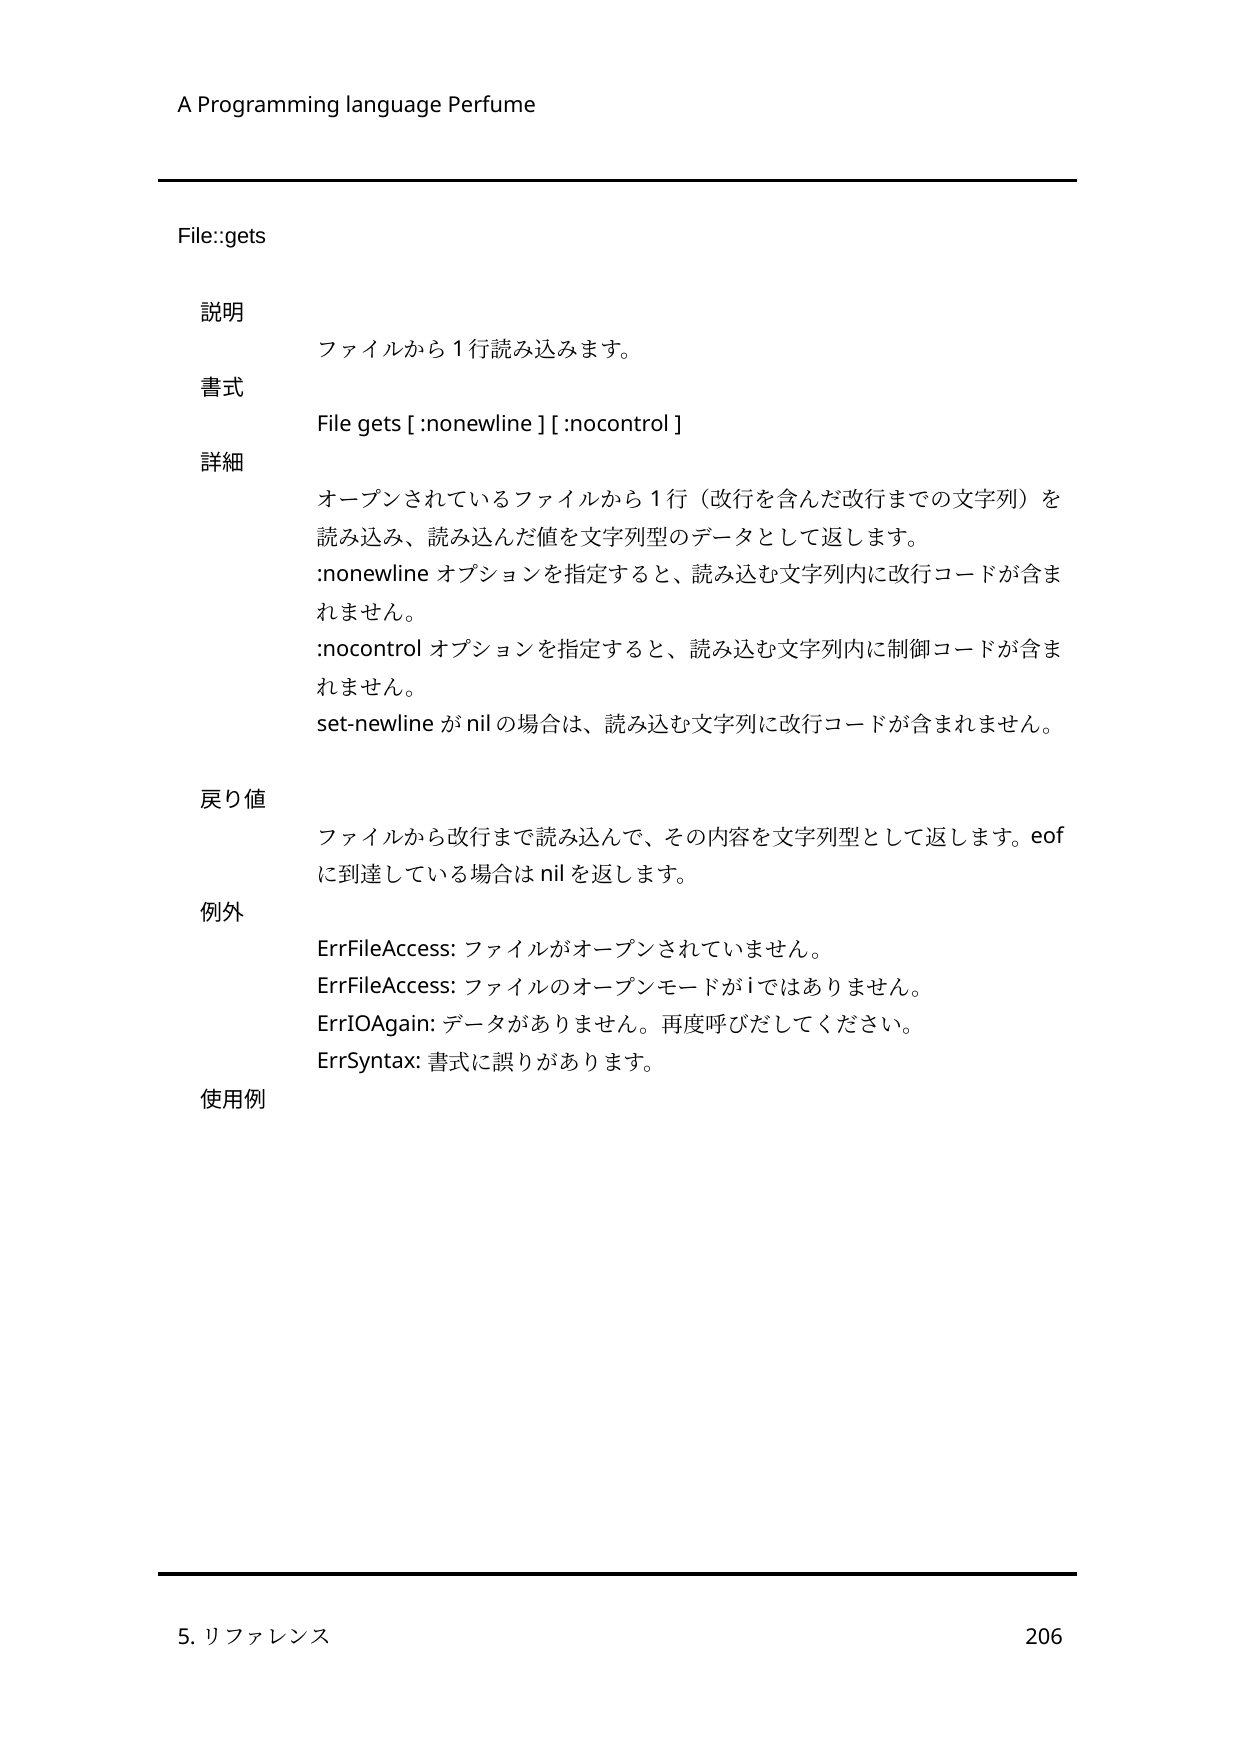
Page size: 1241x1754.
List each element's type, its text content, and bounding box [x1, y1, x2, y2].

table_cell 詳細 [200, 442, 317, 754]
table_cell オープンされているファイルから1行（改行を含んだ改行までの文字列）を読み込み、読み込んだ値を文字列型のデータとして返します。 :nonewline オプションを指定すると、読み込む文字列内に改行コードが含まれません。 :nocontrol オプションを指定すると、読み込む文字列内に制御コードが含まれません。 set-newline がnilの場合は、読み込む文字列に改行コードが含まれません。 [317, 442, 1063, 754]
table_cell ファイルから改行まで読み込んで、その内容を文字列型として返します。eofに到達している場合はnilを返します。 [317, 754, 1063, 892]
table_header 説明 [200, 292, 317, 367]
subtitle File::gets [177, 217, 1063, 254]
table_cell 書式 [200, 367, 317, 442]
table_cell [317, 1079, 1063, 1154]
table_cell 例外 [200, 892, 317, 1079]
table_header ファイルから1行読み込みます。 [317, 292, 1063, 367]
table_cell ErrFileAccess: ファイルがオープンされていません。 ErrFileAccess: ファイルのオープンモードがiではありません。 ErrIOAgain: データがありません。再度呼びだしてください。 ErrSyntax: 書式に誤りがあります。 [317, 892, 1063, 1079]
table_cell 使用例 [200, 1079, 317, 1154]
table_cell File gets [ :nonewline ] [ :nocontrol ] [317, 367, 1063, 442]
table_cell 戻り値 [200, 754, 317, 892]
